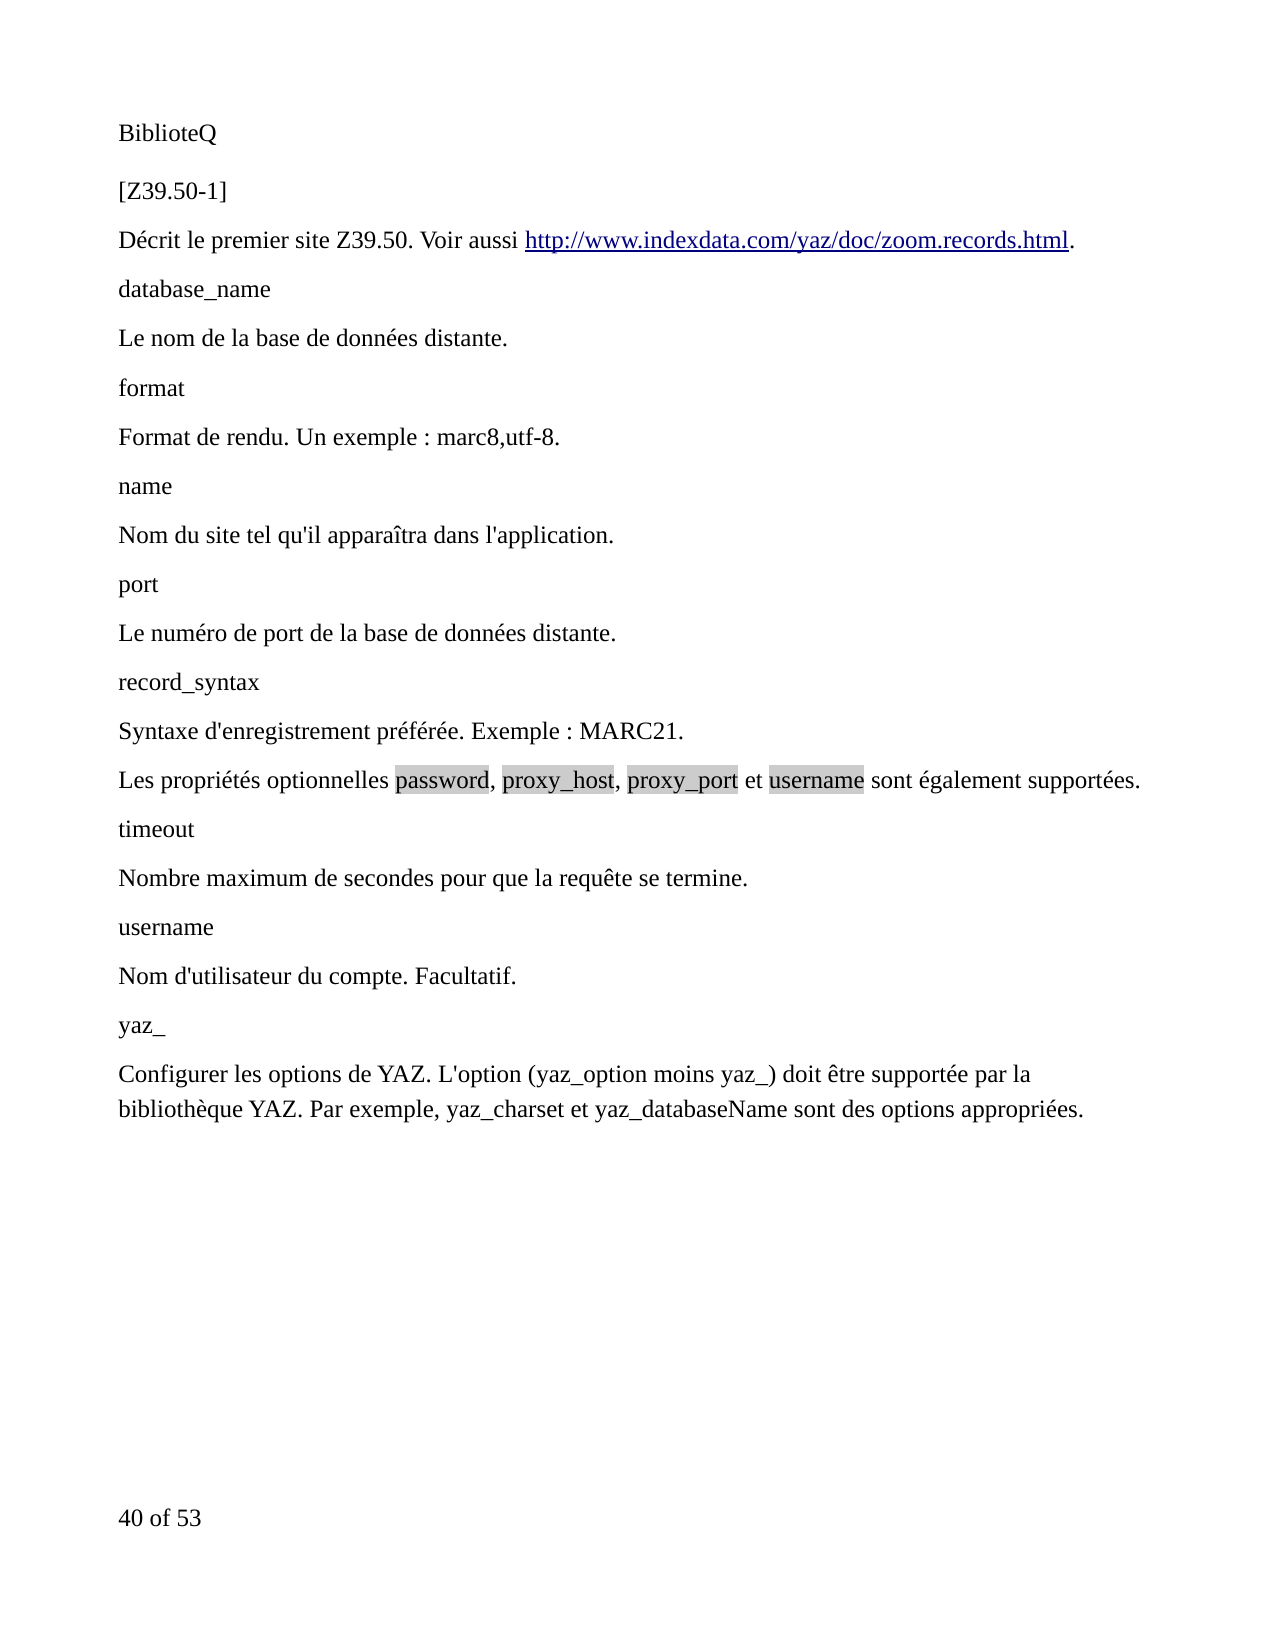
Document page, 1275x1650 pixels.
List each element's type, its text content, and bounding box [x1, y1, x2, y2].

text Syntaxe d'enregistrement préférée. Exemple : MARC21. [118, 716, 1157, 745]
text Nom du site tel qu'il apparaîtra dans l'application. [118, 520, 1157, 548]
text format [118, 373, 1157, 401]
text Les propriétés optionnelles password, proxy_host, proxy_port et username sont également supportées. [118, 765, 1157, 794]
text Configurer les options de YAZ. L'option (yaz_option moins yaz_) doit être supportée par la bibliothèque YAZ. Par exemple, yaz_charset et yaz_databaseName sont des options appropriées. [118, 1059, 1157, 1123]
text Le nom de la base de données distante. [118, 323, 1157, 352]
text [Z39.50-1] [118, 176, 1157, 205]
text Le numéro de port de la base de données distante. [118, 618, 1157, 647]
text Nom d'utilisateur du compte. Facultatif. [118, 961, 1157, 990]
text record_syntax [118, 667, 1157, 696]
text timeout [118, 814, 1157, 843]
text port [118, 569, 1157, 598]
text name [118, 471, 1157, 499]
text username [118, 912, 1157, 941]
text Format de rendu. Un exemple : marc8,utf-8. [118, 422, 1157, 450]
text yaz_ [118, 1010, 1157, 1039]
text Nombre maximum de secondes pour que la requête se termine. [118, 863, 1157, 892]
text Décrit le premier site Z39.50. Voir aussi http://www.indexdata.com/yaz/doc/zoom.records.html. [118, 225, 1157, 254]
text database_name [118, 274, 1157, 303]
